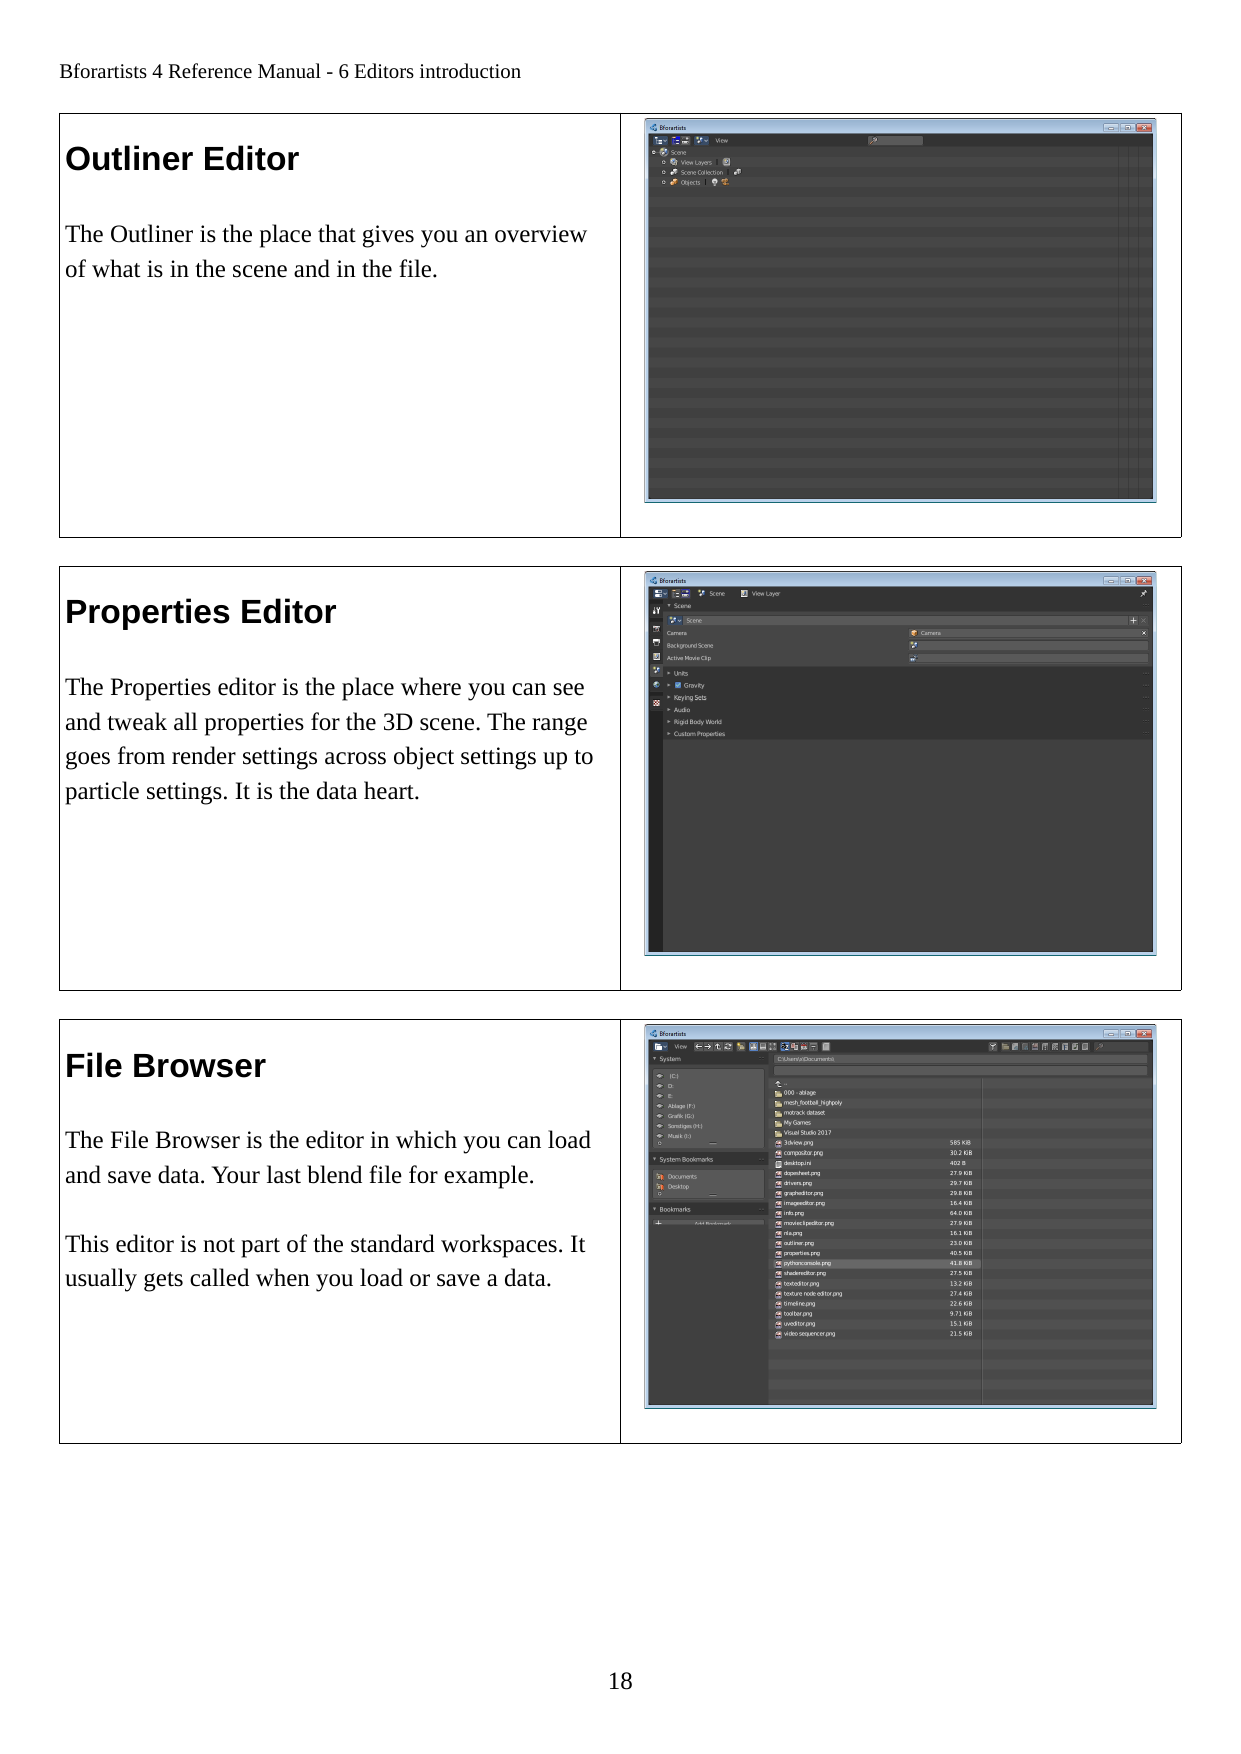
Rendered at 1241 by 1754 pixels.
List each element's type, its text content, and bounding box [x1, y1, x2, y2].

table_header [621, 567, 1181, 990]
table_header Outliner Editor The Outliner is the place that gives you an overview of what is in the scene and in the file. [60, 114, 620, 537]
table_header [621, 1020, 1181, 1443]
table_header File Browser The File Browser is the editor in which you can load and save data. Your last blend file for example. This editor is not part of the standard workspaces. It usually gets called when you load or save a data. [60, 1020, 620, 1443]
picture [644, 571, 1157, 956]
picture [644, 118, 1157, 503]
table_header Properties Editor The Properties editor is the place where you can see and tweak all properties for the 3D scene. The range goes from render settings across object settings up to particle settings. It is the data heart. [60, 567, 620, 990]
picture [644, 1024, 1157, 1409]
table_header [621, 114, 1181, 537]
